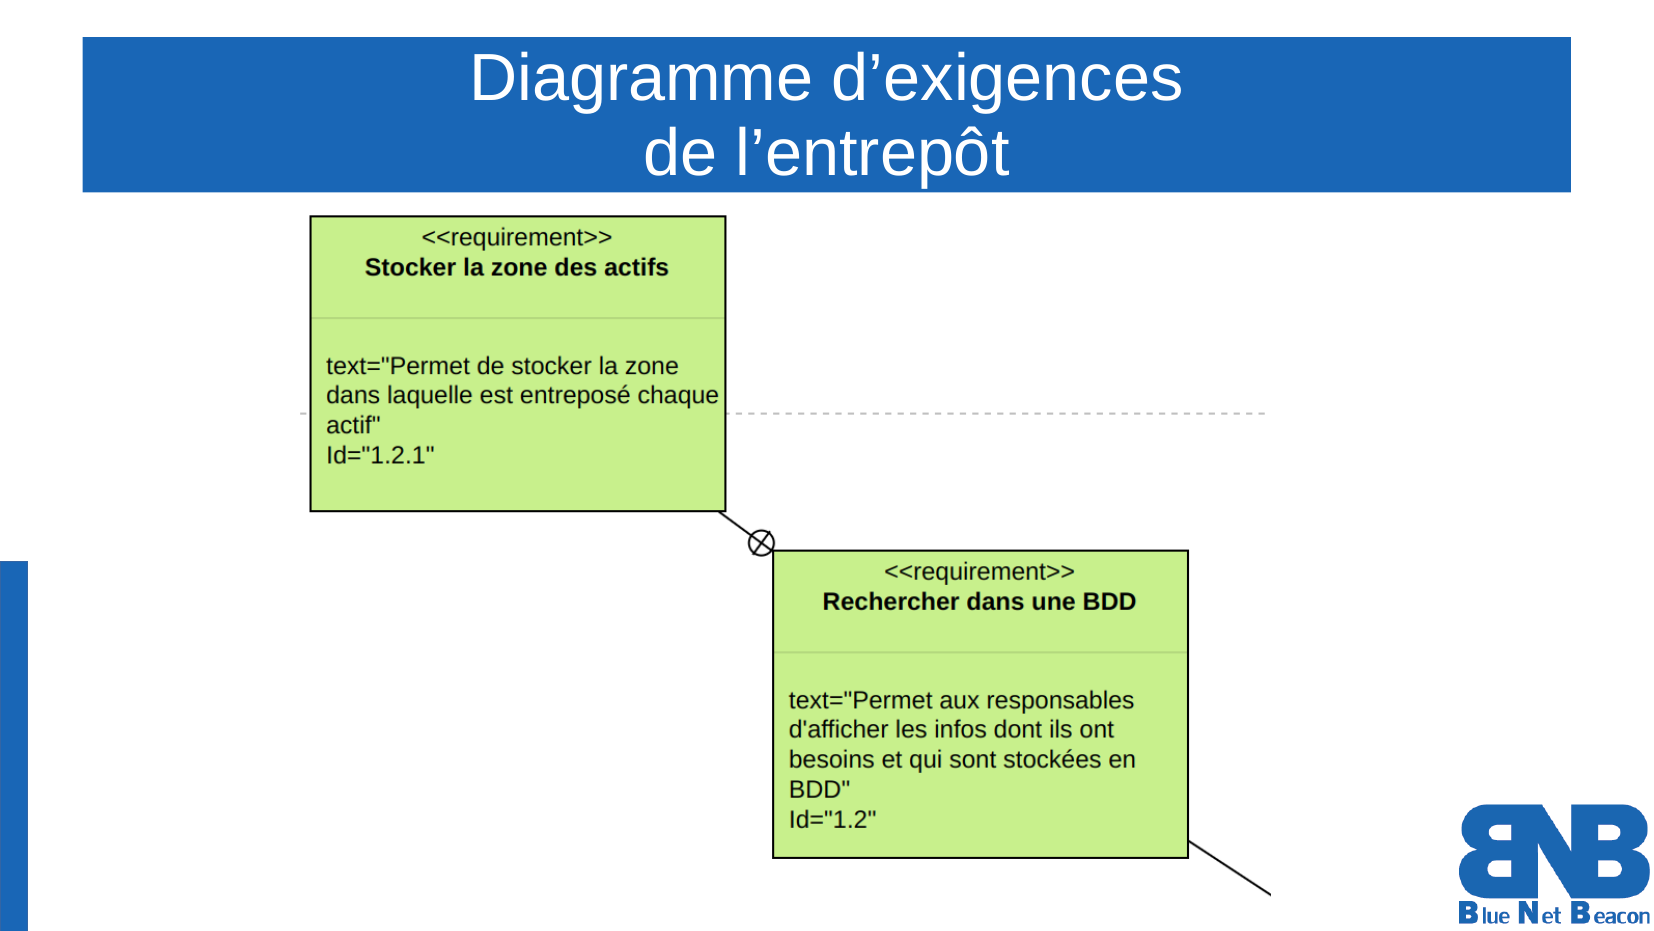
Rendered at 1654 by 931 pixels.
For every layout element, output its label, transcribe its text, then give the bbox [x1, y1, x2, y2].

picture [1459, 797, 1650, 930]
picture [295, 206, 1271, 914]
text_box [0, 561, 28, 931]
title Diagramme d’exigences de l’entrepôt [82, 37, 1571, 193]
